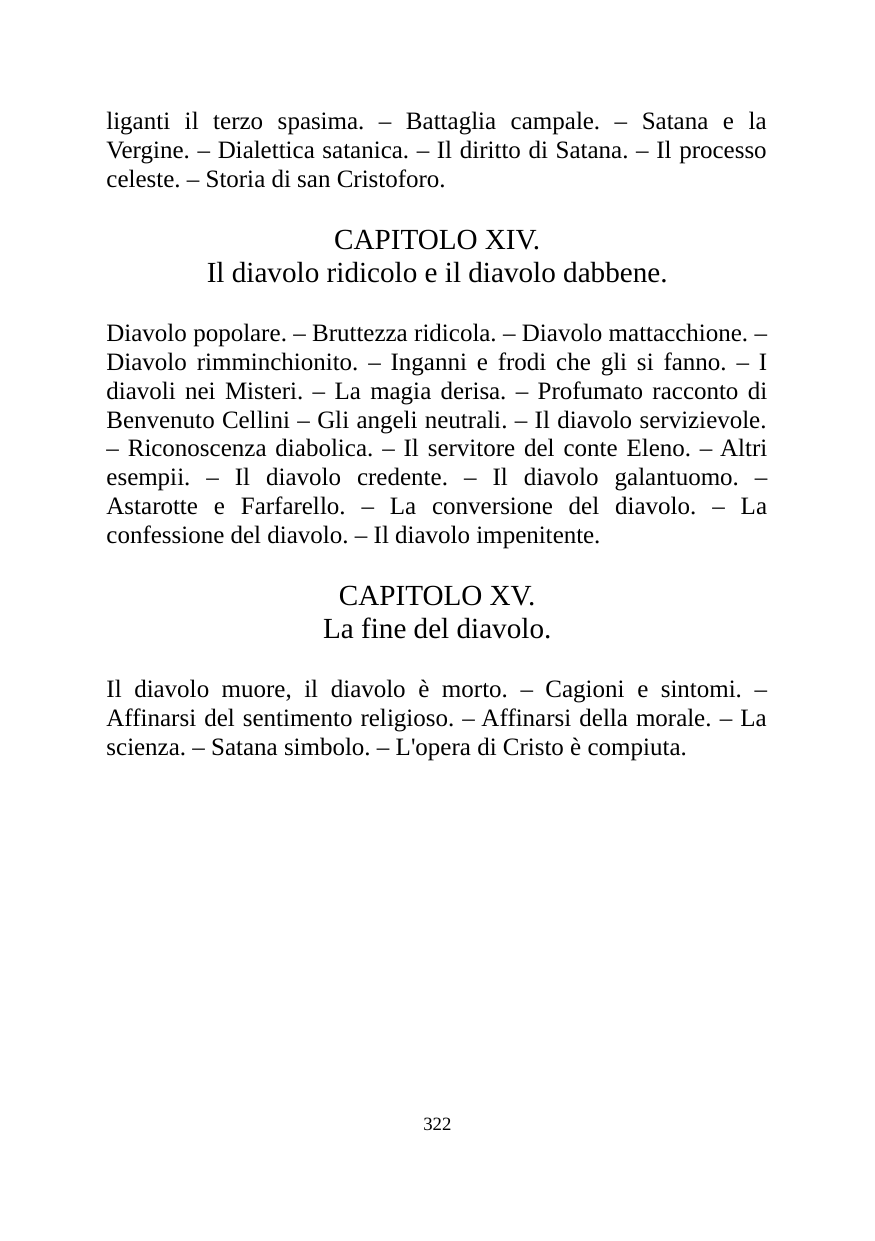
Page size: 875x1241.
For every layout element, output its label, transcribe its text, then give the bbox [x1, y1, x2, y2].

text La fine del diavolo. [106, 612, 768, 645]
text CAPITOLO XV. [106, 578, 768, 612]
text liganti il terzo spasima. – Battaglia campale. – Satana e la Vergine. – Dialettica satanica. – Il diritto di Satana. – Il processo celeste. – Storia di san Cristoforo. [106, 106, 768, 192]
text Il diavolo ridicolo e il diavolo dabbene. [106, 256, 768, 289]
text CAPITOLO XIV. [106, 222, 768, 256]
text Diavolo popolare. – Bruttezza ridicola. – Diavolo mattacchione. – Diavolo rimminchionito. – Inganni e frodi che gli si fanno. – I diavoli nei Misteri. – La magia derisa. – Profumato racconto di Benvenuto Cellini – Gli angeli neutrali. – Il diavolo servizievole. – Riconoscenza diabolica. – Il servitore del conte Eleno. – Altri esempii. – Il diavolo credente. – Il diavolo galantuomo. – Astarotte e Farfarello. – La conversione del diavolo. – La confessione del diavolo. – Il diavolo impenitente. [106, 318, 768, 548]
text Il diavolo muore, il diavolo è morto. – Cagioni e sintomi. – Affinarsi del sentimento religioso. – Affinarsi della morale. – La scienza. – Satana simbolo. – L'opera di Cristo è compiuta. [106, 674, 768, 761]
